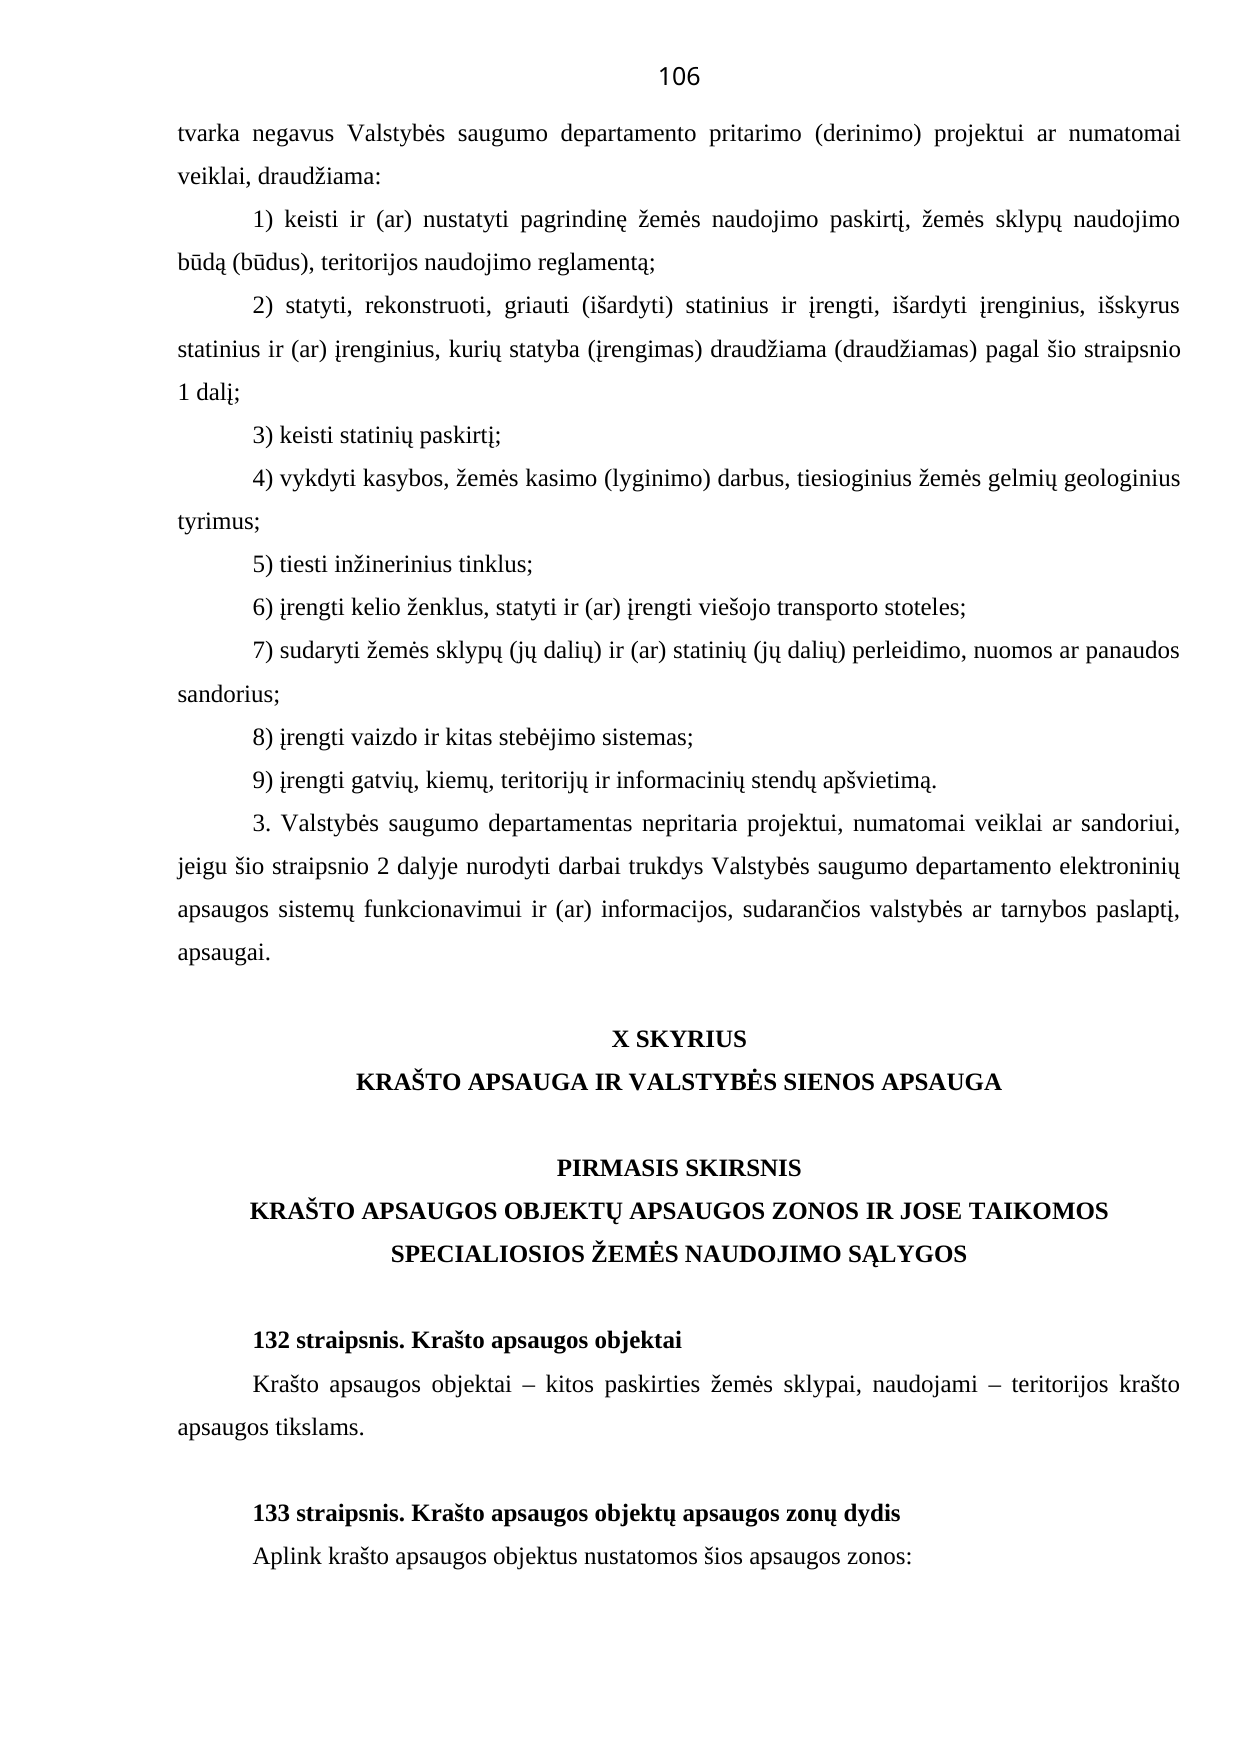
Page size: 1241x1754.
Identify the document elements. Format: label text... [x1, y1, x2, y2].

text 133 straipsnis. Krašto apsaugos objektų apsaugos zonų dydis [177, 1498, 1181, 1527]
text KRAŠTO APSAUGA IR VALSTYBĖS SIENOS APSAUGA [177, 1067, 1181, 1096]
text 3. Valstybės saugumo departamentas nepritaria projektui, numatomai veiklai ar sandoriui, jeigu šio straipsnio 2 dalyje nurodyti darbai trukdys Valstybės saugumo departamento elektroninių apsaugos sistemų funkcionavimui ir (ar) informacijos, sudarančios valstybės ar tarnybos paslaptį, apsaugai. [177, 808, 1181, 966]
text 7) sudaryti žemės sklypų (jų dalių) ir (ar) statinių (jų dalių) perleidimo, nuomos ar panaudos sandorius; [177, 636, 1181, 707]
text X SKYRIUS [177, 1024, 1181, 1052]
text 5) tiesti inžinerinius tinklus; [177, 549, 1181, 578]
text 9) įrengti gatvių, kiemų, teritorijų ir informacinių stendų apšvietimą. [177, 765, 1181, 794]
text 1) keisti ir (ar) nustatyti pagrindinę žemės naudojimo paskirtį, žemės sklypų naudojimo būdą (būdus), teritorijos naudojimo reglamentą; [177, 204, 1181, 276]
text 8) įrengti vaizdo ir kitas stebėjimo sistemas; [177, 722, 1181, 751]
text tvarka negavus Valstybės saugumo departamento pritarimo (derinimo) projektui ar numatomai veiklai, draudžiama: [177, 118, 1181, 190]
text KRAŠTO APSAUGOS OBJEKTŲ APSAUGOS ZONOS IR JOSE TAIKOMOS SPECIALIOSIOS ŽEMĖS NAUDOJIMO SĄLYGOS [177, 1196, 1181, 1268]
text 132 straipsnis. Krašto apsaugos objektai [177, 1326, 1181, 1354]
text 3) keisti statinių paskirtį; [177, 420, 1181, 449]
text Aplink krašto apsaugos objektus nustatomos šios apsaugos zonos: [177, 1541, 1181, 1570]
text 4) vykdyti kasybos, žemės kasimo (lyginimo) darbus, tiesioginius žemės gelmių geologinius tyrimus; [177, 463, 1181, 535]
text PIRMASIS SKIRSNIS [177, 1153, 1181, 1182]
text 6) įrengti kelio ženklus, statyti ir (ar) įrengti viešojo transporto stoteles; [177, 592, 1181, 621]
text Krašto apsaugos objektai – kitos paskirties žemės sklypai, naudojami – teritorijos krašto apsaugos tikslams. [177, 1369, 1181, 1441]
text 2) statyti, rekonstruoti, griauti (išardyti) statinius ir įrengti, išardyti įrenginius, išskyrus statinius ir (ar) įrenginius, kurių statyba (įrengimas) draudžiama (draudžiamas) pagal šio straipsnio 1 dalį; [177, 291, 1181, 406]
